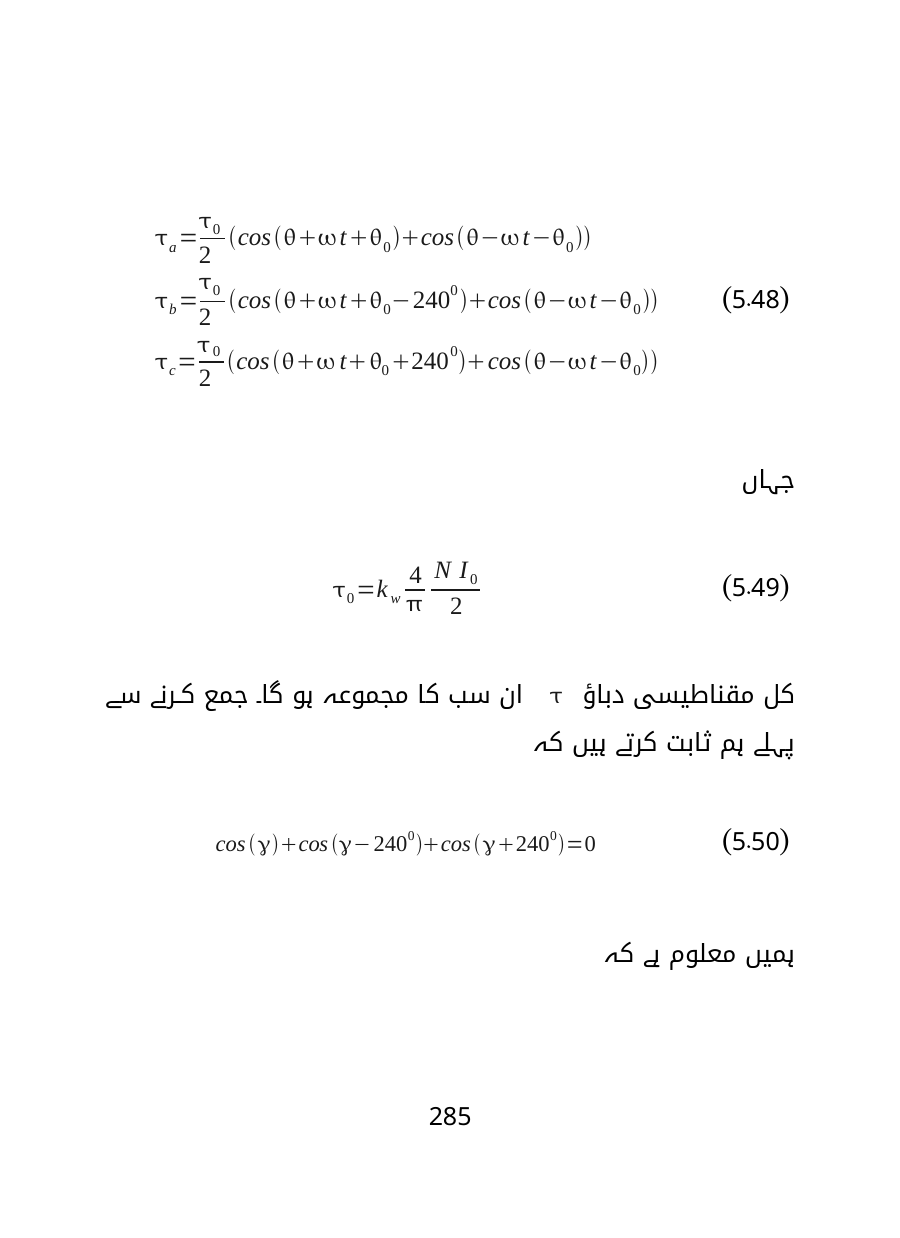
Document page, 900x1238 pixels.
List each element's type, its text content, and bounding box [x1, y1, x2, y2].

table_header (5.48) [700, 203, 795, 410]
table_header (5.50) [697, 813, 795, 884]
table_header [105, 551, 700, 637]
table_header (5.49) [700, 551, 795, 637]
text جہاں [105, 457, 795, 504]
text کل مقناطیسی دباؤ ان سب کا مجموعہ ہو گا۔ جمع کرنے سے پہلے ہم ثابت کرتے ہیں کہ [105, 672, 795, 766]
text ہمیں معلوم ہے کہ [105, 931, 795, 978]
table_header [105, 203, 700, 410]
table_header [105, 813, 697, 884]
